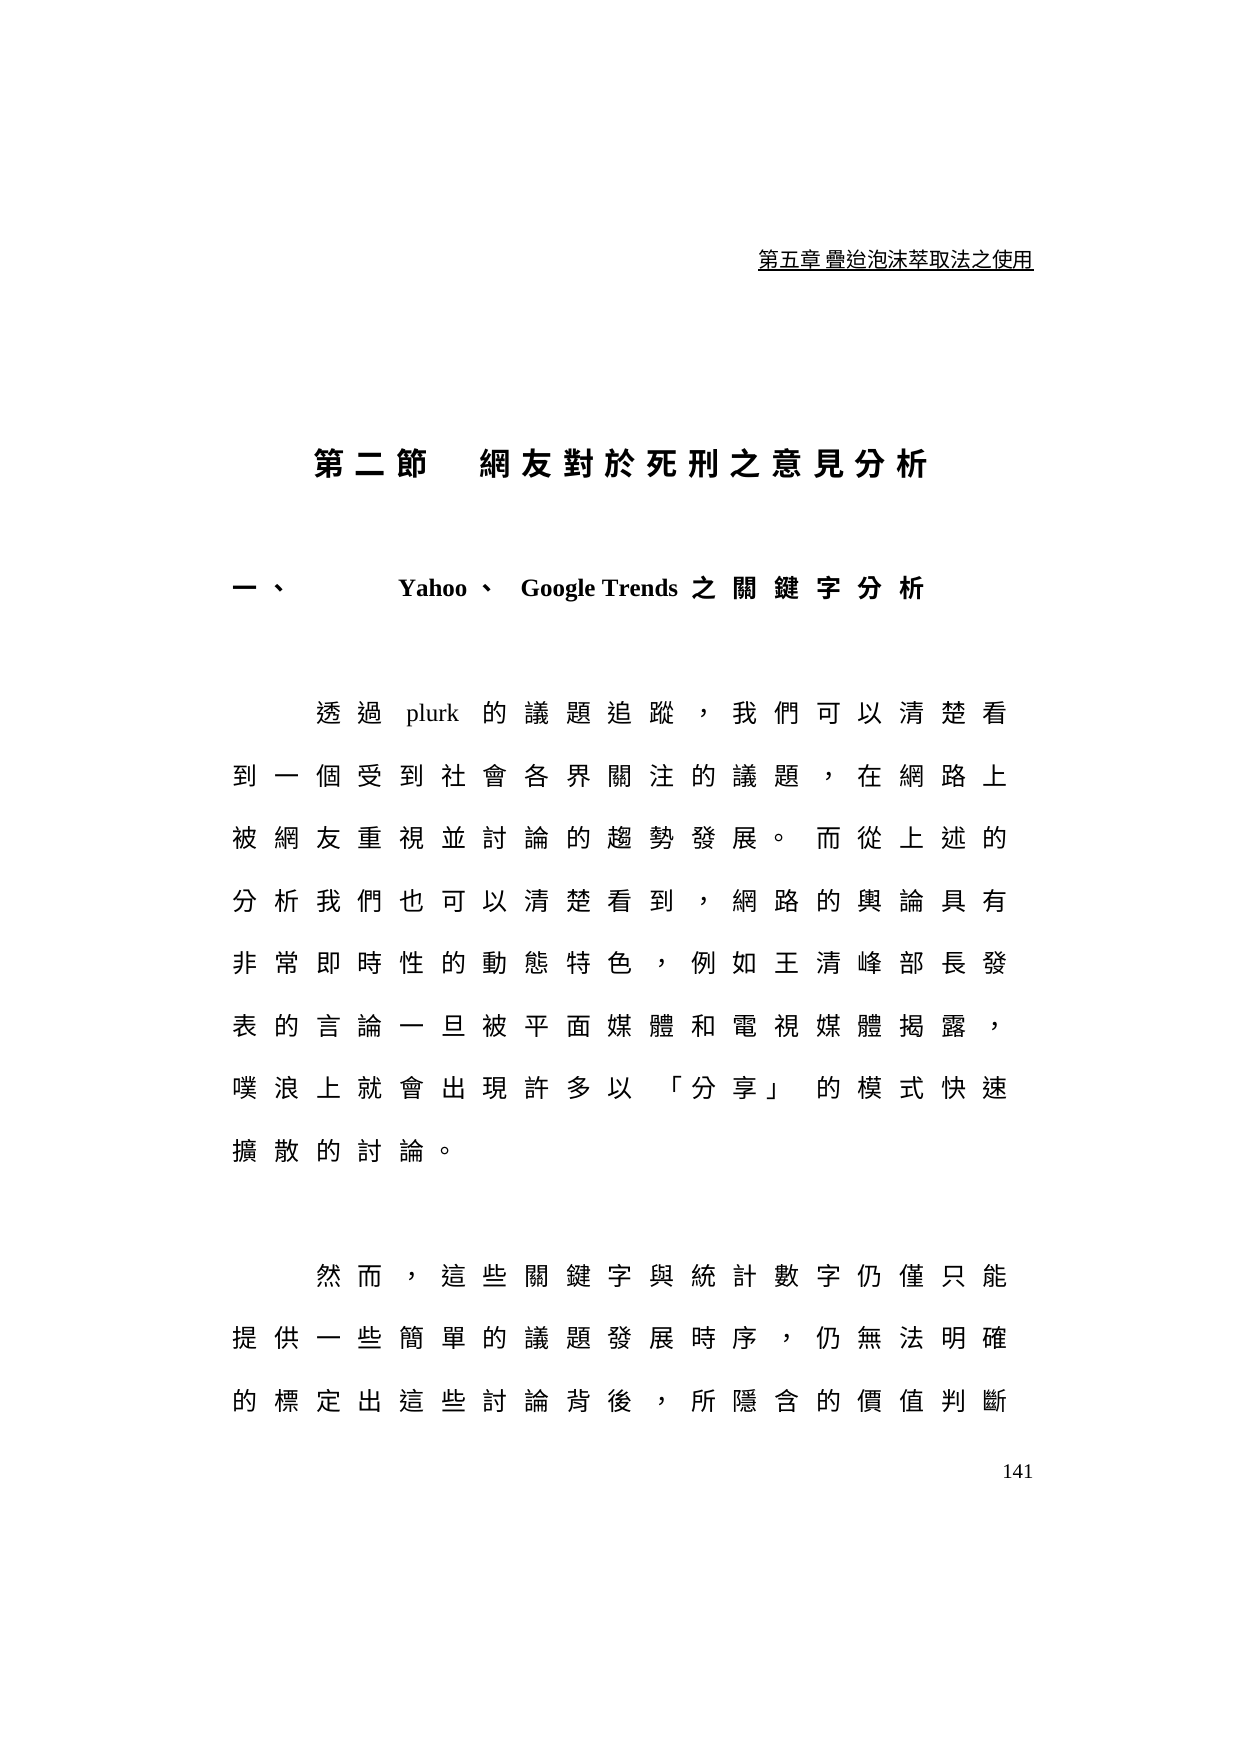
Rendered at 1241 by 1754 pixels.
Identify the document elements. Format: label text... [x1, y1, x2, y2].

text 透過plurk的議題追蹤，我們可以清楚看到一個受到社會各界關注的議題，在網路上被網友重視並討論的趨勢發展。而從上述的分析我們也可以清楚看到，網路的輿論具有非常即時性的動態特色，例如王清峰部長發表的言論一旦被平面媒體和電視媒體揭露，噗浪上就會出現許多以「分享」的模式快速擴散的討論。 [224, 670, 1016, 1170]
text 然而，這些關鍵字與統計數字仍僅只能提供一些簡單的議題發展時序，仍無法明確的標定出這些討論背後，所隱含的價值判斷 [224, 1233, 1016, 1420]
list 網友對於死刑之意見分析 [224, 420, 1016, 483]
list Yahoo、Google Trends之關鍵字分析 [224, 545, 1016, 608]
